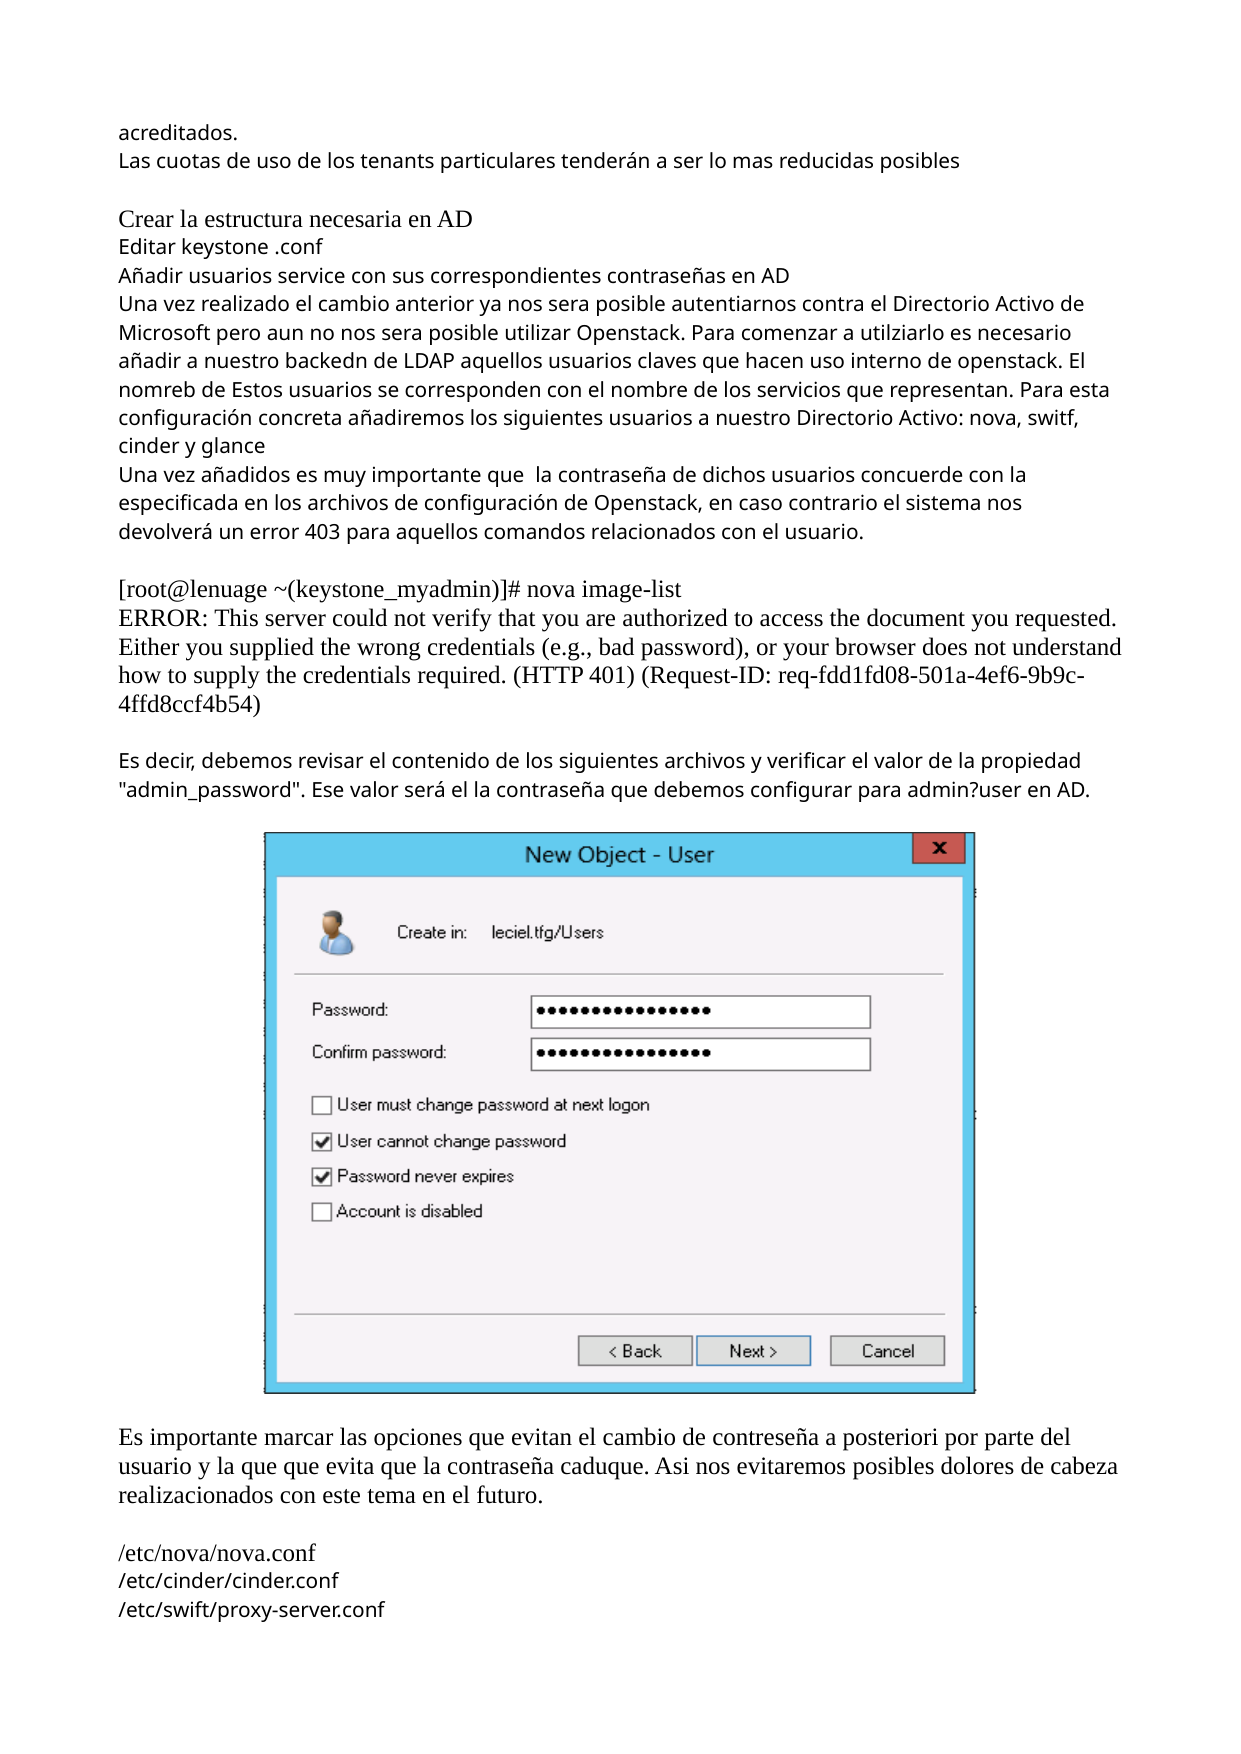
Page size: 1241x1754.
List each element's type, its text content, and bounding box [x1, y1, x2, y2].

text Es importante marcar las opciones que evitan el cambio de contreseña a posteriori por parte del usuario y la que que evita que la contraseña caduque. Asi nos evitaremos posibles dolores de cabeza realizacionados con este tema en el futuro. [118, 1422, 1122, 1509]
text ERROR: This server could not verify that you are authorized to access the document you requested. Either you supplied the wrong credentials (e.g., bad password), or your browser does not understand how to supply the credentials required. (HTTP 401) (Request-ID: req-fdd1fd08-501a-4ef6-9b9c-4ffd8ccf4b54) [118, 603, 1122, 718]
text /etc/nova/nova.conf [118, 1538, 1122, 1567]
text /etc/swift/proxy-server.conf [118, 1595, 1122, 1623]
text Es decir, debemos revisar el contenido de los siguientes archivos y verificar el valor de la propiedad "admin_password". Ese valor será el la contraseña que debemos configurar para admin?user en AD. [118, 747, 1122, 803]
text Las cuotas de uso de los tenants particulares tenderán a ser lo mas reducidas posibles [118, 147, 1122, 175]
text Una vez realizado el cambio anterior ya nos sera posible autentiarnos contra el Directorio Activo de Microsoft pero aun no nos sera posible utilizar Openstack. Para comenzar a utilziarlo es necesario añadir a nuestro backedn de LDAP aquellos usuarios claves que hacen uso interno de openstack. El nomreb de Estos usuarios se corresponden con el nombre de los servicios que representan. Para esta configuración concreta añadiremos los siguientes usuarios a nuestro Directorio Activo: nova, switf, cinder y glance [118, 289, 1122, 460]
text [root@lenuage ~(keystone_myadmin)]# nova image-list [118, 574, 1122, 603]
picture [263, 832, 977, 1394]
text acreditados. [118, 118, 1122, 147]
text Editar keystone .conf [118, 232, 1122, 261]
text /etc/cinder/cinder.conf [118, 1567, 1122, 1595]
text Añadir usuarios service con sus correspondientes contraseñas en AD [118, 261, 1122, 289]
text Una vez añadidos es muy importante que la contraseña de dichos usuarios concuerde con la especificada en los archivos de configuración de Openstack, en caso contrario el sistema nos devolverá un error 403 para aquellos comandos relacionados con el usuario. [118, 460, 1122, 545]
text Crear la estructura necesaria en AD [118, 204, 1122, 232]
